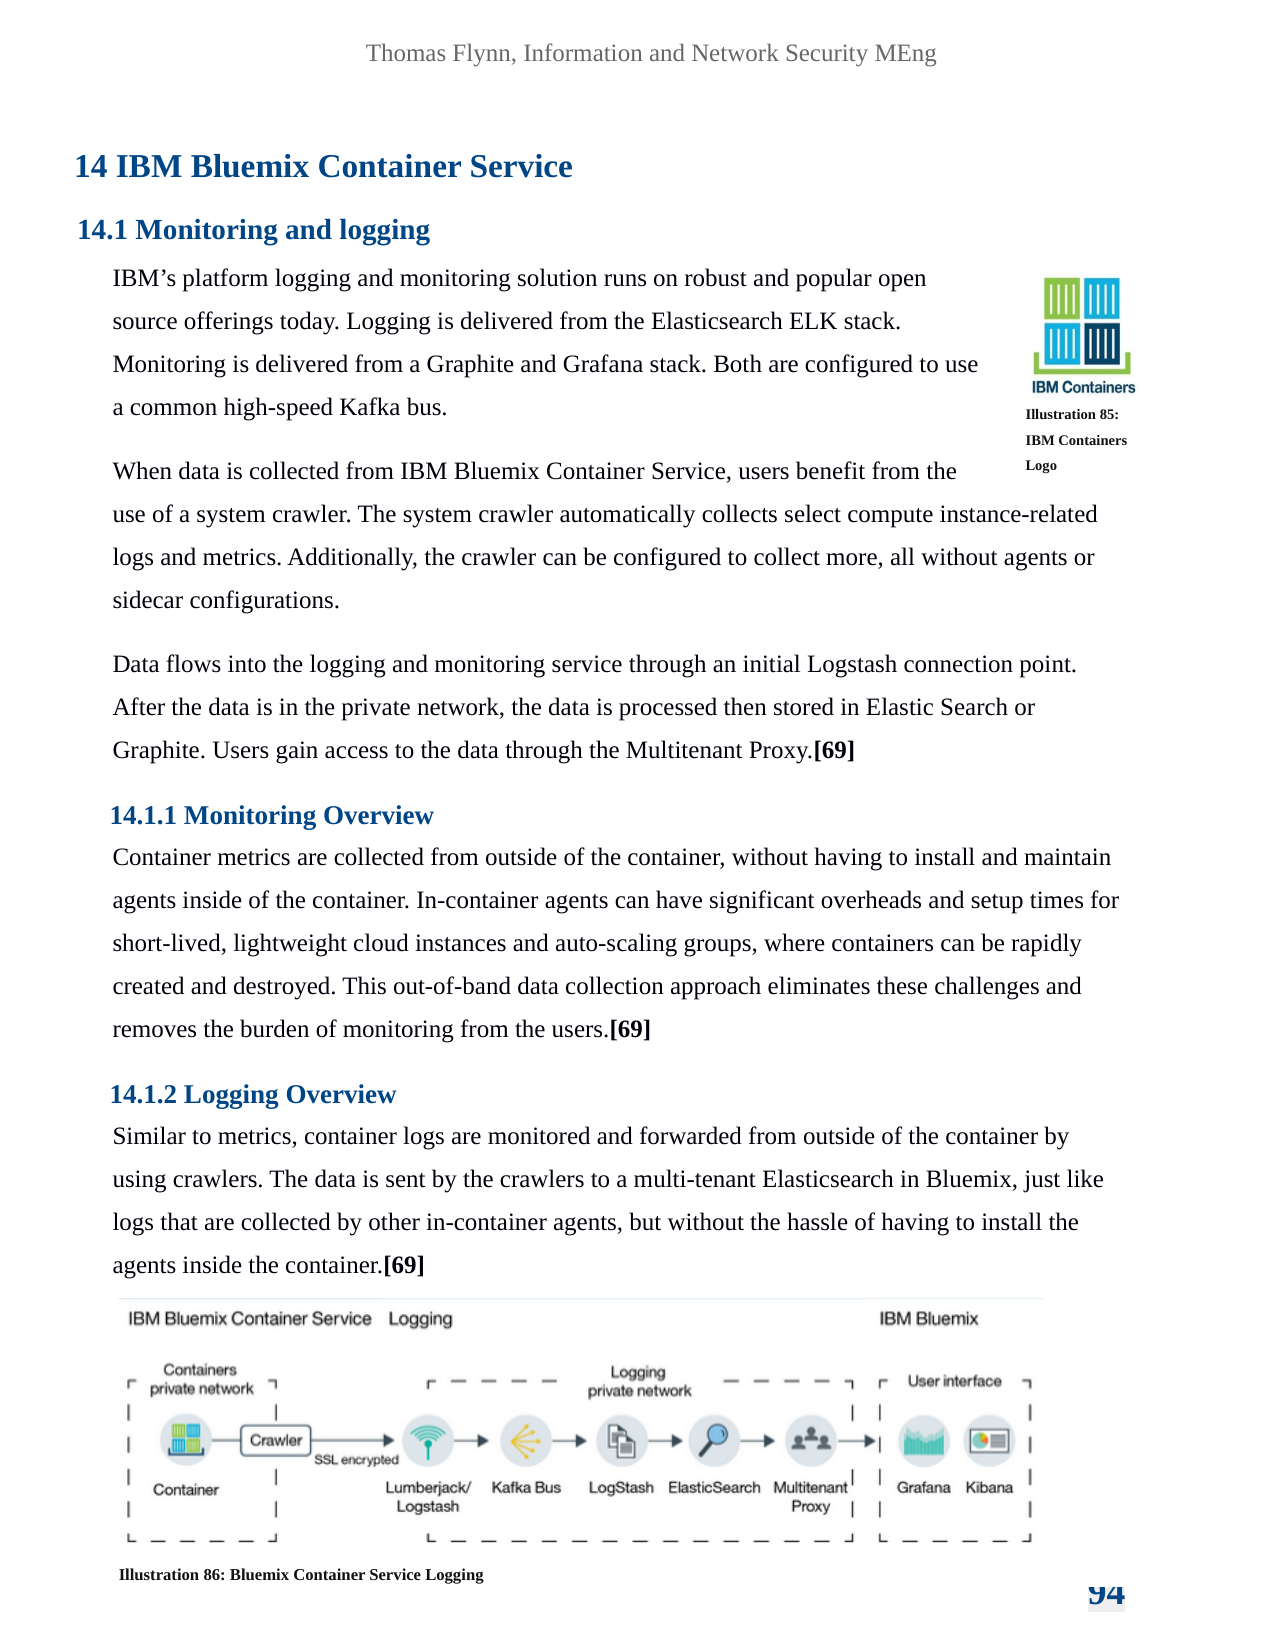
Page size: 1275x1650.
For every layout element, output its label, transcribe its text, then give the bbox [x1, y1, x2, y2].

picture [118, 1298, 1044, 1556]
text Illustration 85: IBM Containers Logo [1025, 398, 1139, 473]
subtitle 14.1.1 Monitoring Overview [109, 799, 1125, 830]
text When data is collected from IBM Bluemix Container Service, users benefit from the use of a system crawler. The system crawler automatically collects select compute instance-related logs and metrics. Additionally, the crawler can be configured to collect more, all without agents or sidecar configurations. [112, 456, 1125, 614]
text Container metrics are collected from outside of the container, without having to install and maintain agents inside of the container. In-container agents can have significant overheads and setup times for short-lived, lightweight cloud instances and auto-scaling groups, where containers can be rapidly created and destroyed. This out-of-band data collection approach eliminates these challenges and removes the burden of monitoring from the users.[69] [112, 842, 1125, 1043]
text Similar to metrics, container logs are monitored and forwarded from outside of the container by using crawlers. The data is sent by the crawlers to a multi-tenant Elasticsearch in Bluemix, just like logs that are collected by other in-container agents, but without the hassle of having to install the agents inside the container.[69] [112, 1121, 1125, 1279]
text IBM’s platform logging and monitoring solution runs on robust and popular open source offerings today. Logging is delivered from the Elasticsearch ELK stack. Monitoring is delivered from a Graphite and Grafana stack. Both are configured to use a common high-speed Kafka bus. [112, 259, 1139, 473]
text Data flows into the logging and monitoring service through an initial Logstash connection point. After the data is in the private network, the data is processed then stored in Elastic Search or Graphite. Users gain access to the data through the Multitenant Proxy.[69] [112, 649, 1125, 764]
text [80, 1286, 1209, 1587]
subtitle 14.1.2 Logging Overview [109, 1078, 1125, 1109]
text Illustration 86: Bluemix Container Service Logging [118, 1556, 1209, 1584]
picture [1025, 271, 1139, 398]
subtitle 14 IBM Bluemix Container Service [74, 146, 1125, 184]
subtitle 14.1 Monitoring and logging [74, 212, 1125, 246]
